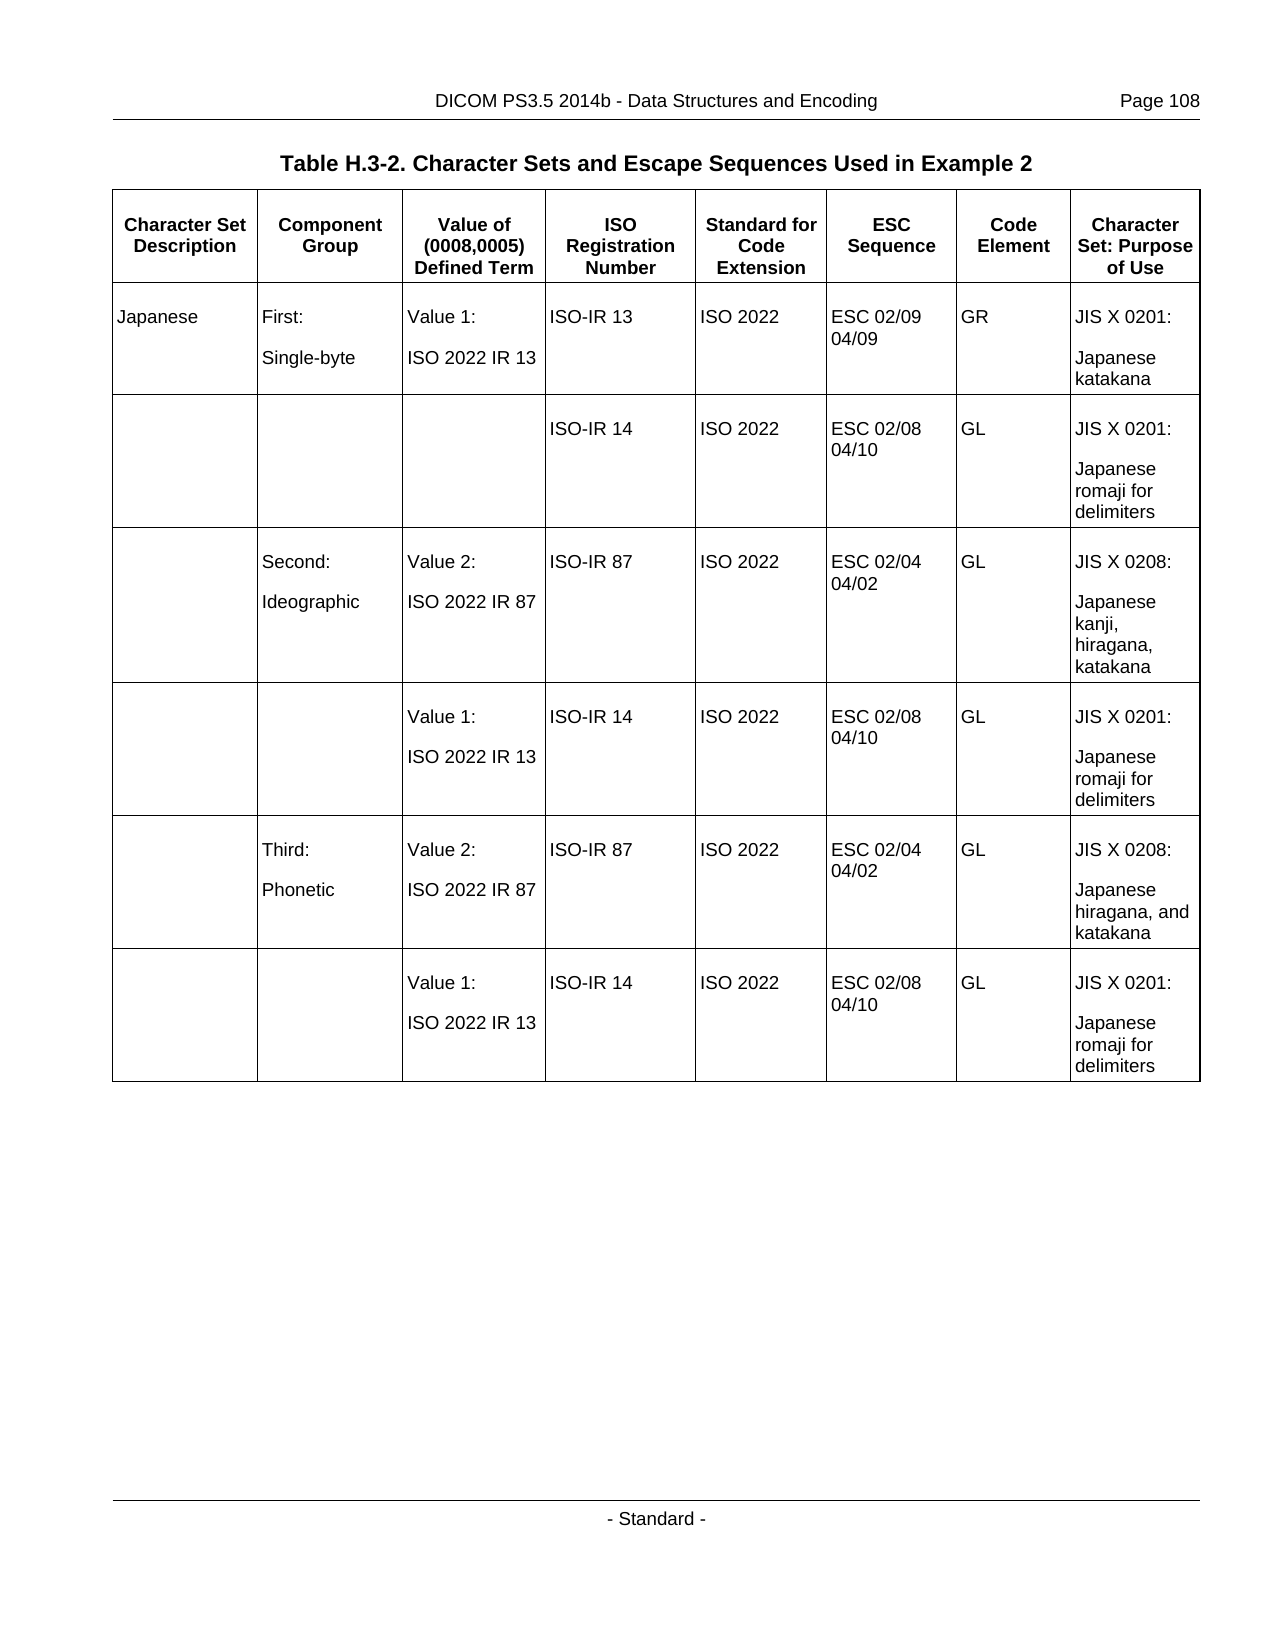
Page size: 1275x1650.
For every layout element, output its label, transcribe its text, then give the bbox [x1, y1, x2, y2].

table_cell [113, 395, 257, 527]
table_cell ESC 02/08 04/10 [827, 683, 956, 815]
table_cell Value 1: ISO 2022 IR 13 [403, 283, 545, 394]
table_cell [113, 949, 257, 1081]
table_header Code Element [957, 190, 1070, 282]
table_cell GL [957, 949, 1070, 1081]
table_header Value of (0008,0005) Defined Term [403, 190, 545, 282]
table_cell GL [957, 683, 1070, 815]
table_cell Second: Ideographic [258, 528, 402, 682]
table_cell [258, 395, 402, 527]
table_cell GL [957, 395, 1070, 527]
table_cell [258, 683, 402, 815]
table_cell ISO-IR 87 [546, 816, 695, 948]
table_cell First: Single-byte [258, 283, 402, 394]
table_header ISO Registration Number [546, 190, 695, 282]
table_cell Value 2: ISO 2022 IR 87 [403, 816, 545, 948]
table_cell JIS X 0201: Japanese romaji for delimiters [1071, 683, 1199, 815]
table_header Standard for Code Extension [696, 190, 826, 282]
table_cell GL [957, 816, 1070, 948]
table_header Character Set: Purpose of Use [1071, 190, 1199, 282]
table_header Component Group [258, 190, 402, 282]
table_cell ISO 2022 [696, 683, 826, 815]
table_header Character Set Description [113, 190, 257, 282]
table_cell ISO-IR 14 [546, 683, 695, 815]
table_cell ISO-IR 14 [546, 395, 695, 527]
table_cell Japanese [113, 283, 257, 394]
table_cell [258, 949, 402, 1081]
table_cell ESC 02/09 04/09 [827, 283, 956, 394]
table_cell ISO 2022 [696, 949, 826, 1081]
table_cell GL [957, 528, 1070, 682]
table_cell Value 1: ISO 2022 IR 13 [403, 949, 545, 1081]
table_header ESC Sequence [827, 190, 956, 282]
table_cell [113, 528, 257, 682]
table_cell [403, 395, 545, 527]
table_cell ESC 02/04 04/02 [827, 816, 956, 948]
table_cell [113, 816, 257, 948]
table_cell GR [957, 283, 1070, 394]
table_cell ISO 2022 [696, 395, 826, 527]
table_cell ESC 02/08 04/10 [827, 395, 956, 527]
text Table H.3-2. Character Sets and Escape Sequences Used in Example 2 [112, 150, 1200, 176]
table_cell JIS X 0201: Japanese katakana [1071, 283, 1199, 394]
table_cell JIS X 0208: Japanese hiragana, and katakana [1071, 816, 1199, 948]
table_cell JIS X 0201: Japanese romaji for delimiters [1071, 949, 1199, 1081]
table_cell ISO 2022 [696, 816, 826, 948]
table_cell ESC 02/04 04/02 [827, 528, 956, 682]
table_cell [113, 683, 257, 815]
table_cell ISO-IR 13 [546, 283, 695, 394]
table_cell Value 1: ISO 2022 IR 13 [403, 683, 545, 815]
table_cell Value 2: ISO 2022 IR 87 [403, 528, 545, 682]
table_cell JIS X 0201: Japanese romaji for delimiters [1071, 395, 1199, 527]
table_cell Third: Phonetic [258, 816, 402, 948]
table_cell ESC 02/08 04/10 [827, 949, 956, 1081]
table_cell JIS X 0208: Japanese kanji, hiragana, katakana [1071, 528, 1199, 682]
table_cell ISO 2022 [696, 283, 826, 394]
table_cell ISO-IR 14 [546, 949, 695, 1081]
table_cell ISO 2022 [696, 528, 826, 682]
table_cell ISO-IR 87 [546, 528, 695, 682]
